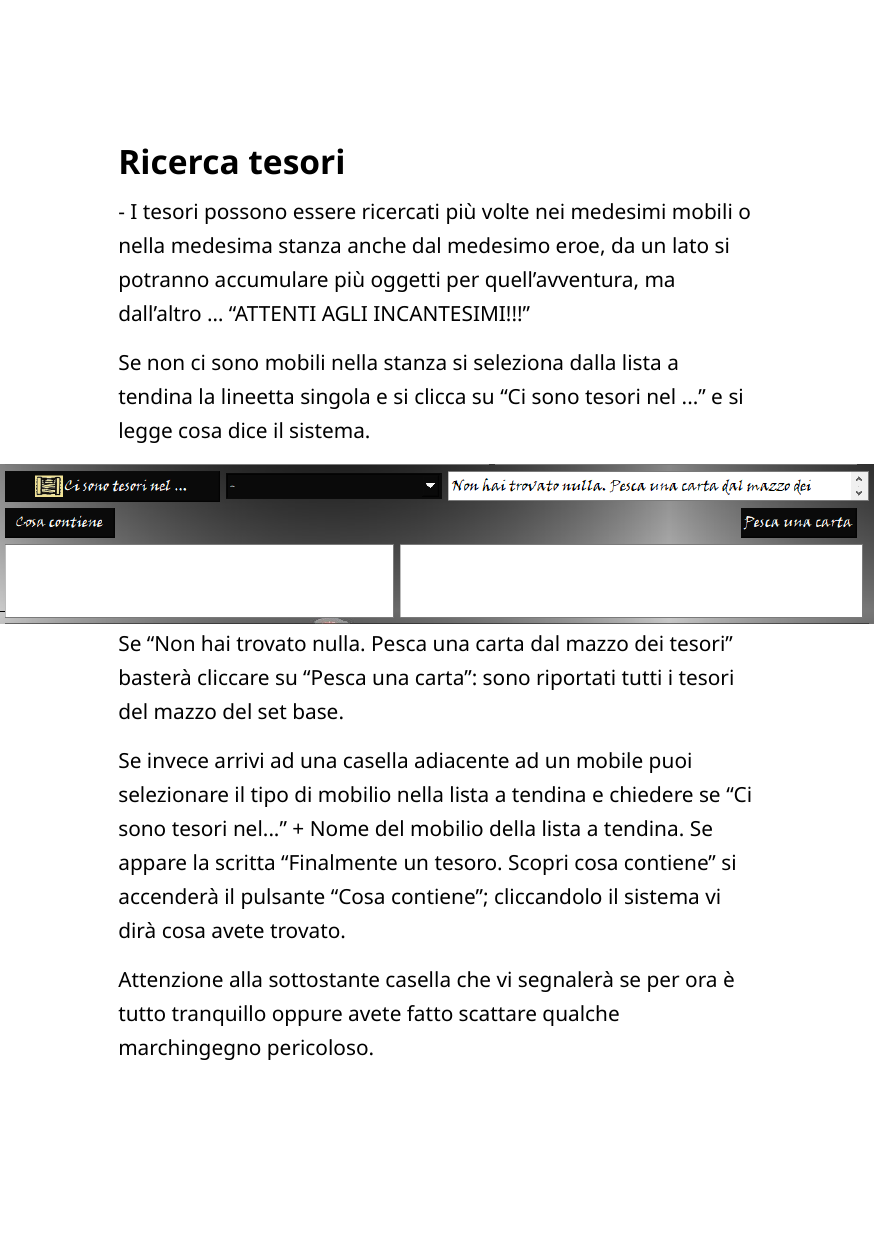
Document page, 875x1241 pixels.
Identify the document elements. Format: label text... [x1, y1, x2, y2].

text Attenzione alla sottostante casella che vi segnalerà se per ora è tutto tranquillo oppure avete fatto scattare qualche marchingegno pericoloso. [118, 965, 756, 1062]
text Se “Non hai trovato nulla. Pesca una carta dal mazzo dei tesori” basterà cliccare su “Pesca una carta”: sono riportati tutti i tesori del mazzo del set base. [118, 624, 756, 726]
picture [0, 464, 874, 624]
subtitle Ricerca tesori [118, 139, 756, 185]
text Se non ci sono mobili nella stanza si seleziona dalla lista a tendina la lineetta singola e si clicca su “Ci sono tesori nel ...” e si legge cosa dice il sistema. [118, 348, 756, 444]
text - I tesori possono essere ricercati più volte nei medesimi mobili o nella medesima stanza anche dal medesimo eroe, da un lato si potranno accumulare più oggetti per quell’avventura, ma dall’altro … “ATTENTI AGLI INCANTESIMI!!!” [118, 197, 756, 328]
text Se invece arrivi ad una casella adiacente ad un mobile puoi selezionare il tipo di mobilio nella lista a tendina e chiedere se “Ci sono tesori nel...” + Nome del mobilio della lista a tendina. Se appare la scritta “Finalmente un tesoro. Scopri cosa contiene” si accenderà il pulsante “Cosa contiene”; cliccandolo il sistema vi dirà cosa avete trovato. [118, 746, 756, 945]
